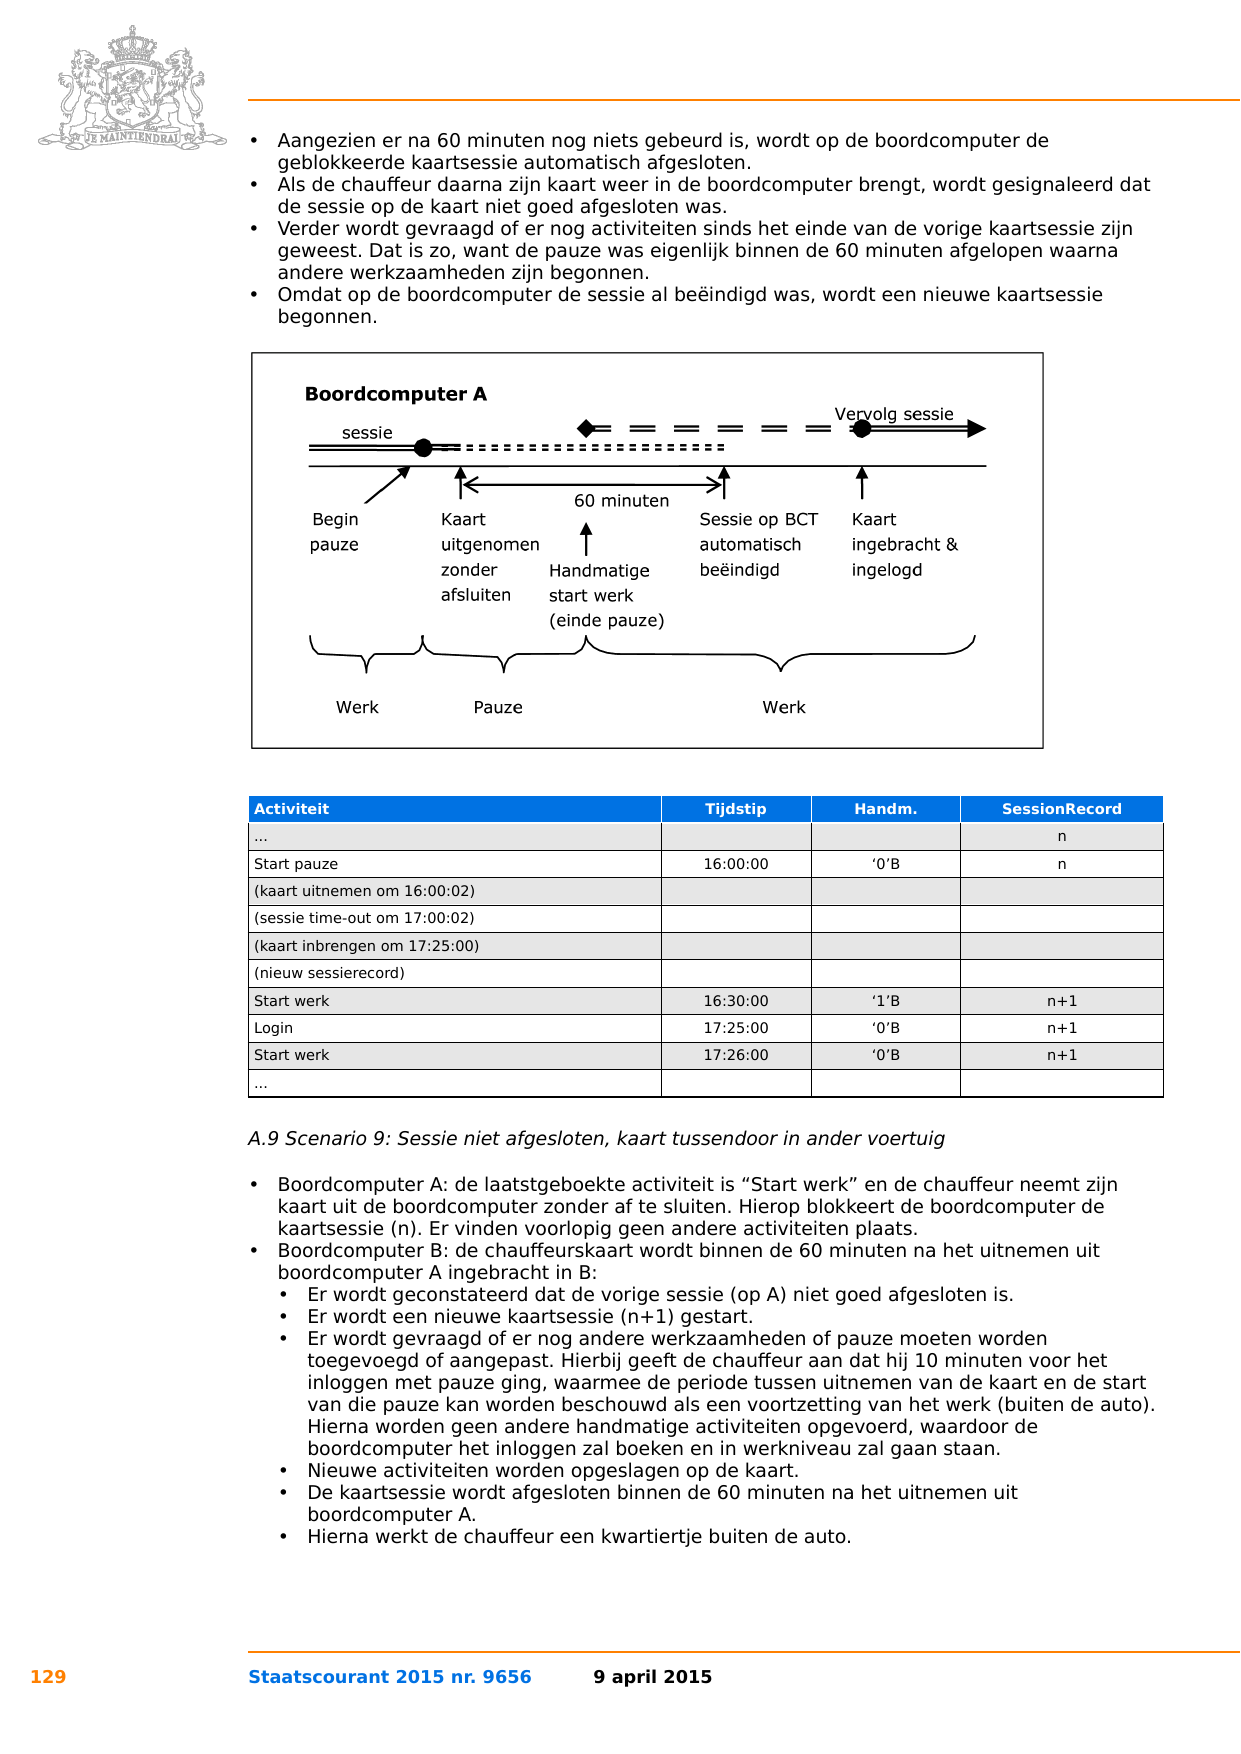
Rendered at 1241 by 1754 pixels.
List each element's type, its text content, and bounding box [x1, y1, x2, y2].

subtitle A.9 Scenario 9: Sessie niet afgesloten, kaart tussendoor in ander voertuig [248, 1127, 1163, 1149]
table_cell [961, 960, 1163, 987]
table_header Tijdstip [662, 796, 811, 822]
table_cell [812, 824, 960, 850]
table_cell n+1 [961, 988, 1163, 1014]
text • Er wordt geconstateerd dat de vorige sessie (op A) niet goed afgesloten is. [278, 1284, 1163, 1306]
text • Nieuwe activiteiten worden opgeslagen op de kaart. [278, 1460, 1163, 1482]
table_cell ‘0’B [812, 1043, 960, 1069]
text • Er wordt een nieuwe kaartsessie (n+1) gestart. [278, 1306, 1163, 1328]
text • Als de chauffeur daarna zijn kaart weer in de boordcomputer brengt, wordt gesignaleerd dat de sessie op de kaart niet goed afgesloten was. [248, 174, 1163, 218]
table_cell [662, 960, 811, 987]
table_cell ... [249, 824, 661, 850]
table_cell (kaart uitnemen om 16:00:02) [249, 878, 661, 904]
table_cell [662, 1070, 811, 1096]
table_header SessionRecord [961, 796, 1163, 822]
text • Hierna werkt de chauffeur een kwartiertje buiten de auto. [278, 1526, 1163, 1548]
text • De kaartsessie wordt afgesloten binnen de 60 minuten na het uitnemen uit boordcomputer A. [278, 1482, 1163, 1526]
table_cell n+1 [961, 1015, 1163, 1042]
table_cell [812, 960, 960, 987]
table_cell (nieuw sessierecord) [249, 960, 661, 987]
table_cell ‘0’B [812, 851, 960, 877]
text • Omdat op de boordcomputer de sessie al beëindigd was, wordt een nieuwe kaartsessie begonnen. [248, 284, 1163, 328]
picture [248, 349, 1046, 752]
table_header Handm. [812, 796, 960, 822]
table_cell [961, 906, 1163, 932]
text • Boordcomputer B: de chauffeurskaart wordt binnen de 60 minuten na het uitnemen uit boordcomputer A ingebracht in B: [248, 1240, 1163, 1284]
table_cell [812, 933, 960, 959]
text • Verder wordt gevraagd of er nog activiteiten sinds het einde van de vorige kaartsessie zijn geweest. Dat is zo, want de pauze was eigenlijk binnen de 60 minuten afgelopen waarna andere werkzaamheden zijn begonnen. [248, 218, 1163, 284]
table_cell [662, 824, 811, 850]
table_cell n+1 [961, 1043, 1163, 1069]
text • Er wordt gevraagd of er nog andere werkzaamheden of pauze moeten worden toegevoegd of aangepast. Hierbij geeft de chauffeur aan dat hij 10 minuten voor het inloggen met pauze ging, waarmee de periode tussen uitnemen van de kaart en de start van die pauze kan worden beschouwd als een voortzetting van het werk (buiten de auto). Hierna worden geen andere handmatige activiteiten opgevoerd, waardoor de boordcomputer het inloggen zal boeken en in werkniveau zal gaan staan. [278, 1328, 1163, 1460]
table_header Activiteit [249, 796, 661, 822]
table_cell 16:00:00 [662, 851, 811, 877]
table_cell Start werk [249, 988, 661, 1014]
table_cell ‘1’B [812, 988, 960, 1014]
table_cell [961, 878, 1163, 904]
table_cell 16:30:00 [662, 988, 811, 1014]
table_cell [812, 1070, 960, 1096]
table_cell 17:26:00 [662, 1043, 811, 1069]
table_cell Login [249, 1015, 661, 1042]
table_cell [662, 933, 811, 959]
picture [38, 25, 227, 150]
table_cell ‘0’B [812, 1015, 960, 1042]
table_cell 17:25:00 [662, 1015, 811, 1042]
table_cell [812, 878, 960, 904]
table_cell Start pauze [249, 851, 661, 877]
table_cell [961, 1070, 1163, 1096]
table_cell [662, 906, 811, 932]
table_cell [812, 906, 960, 932]
table_cell n [961, 851, 1163, 877]
text • Boordcomputer A: de laatstgeboekte activiteit is “Start werk” en de chauffeur neemt zijn kaart uit de boordcomputer zonder af te sluiten. Hierop blokkeert de boordcomputer de kaartsessie (n). Er vinden voorlopig geen andere activiteiten plaats. [248, 1174, 1163, 1240]
table_cell n [961, 824, 1163, 850]
table_cell (kaart inbrengen om 17:25:00) [249, 933, 661, 959]
table_cell ... [249, 1070, 661, 1096]
table_cell [961, 933, 1163, 959]
table_cell (sessie time-out om 17:00:02) [249, 906, 661, 932]
text • Aangezien er na 60 minuten nog niets gebeurd is, wordt op de boordcomputer de geblokkeerde kaartsessie automatisch afgesloten. [248, 130, 1163, 174]
table_cell Start werk [249, 1043, 661, 1069]
table_cell [662, 878, 811, 904]
